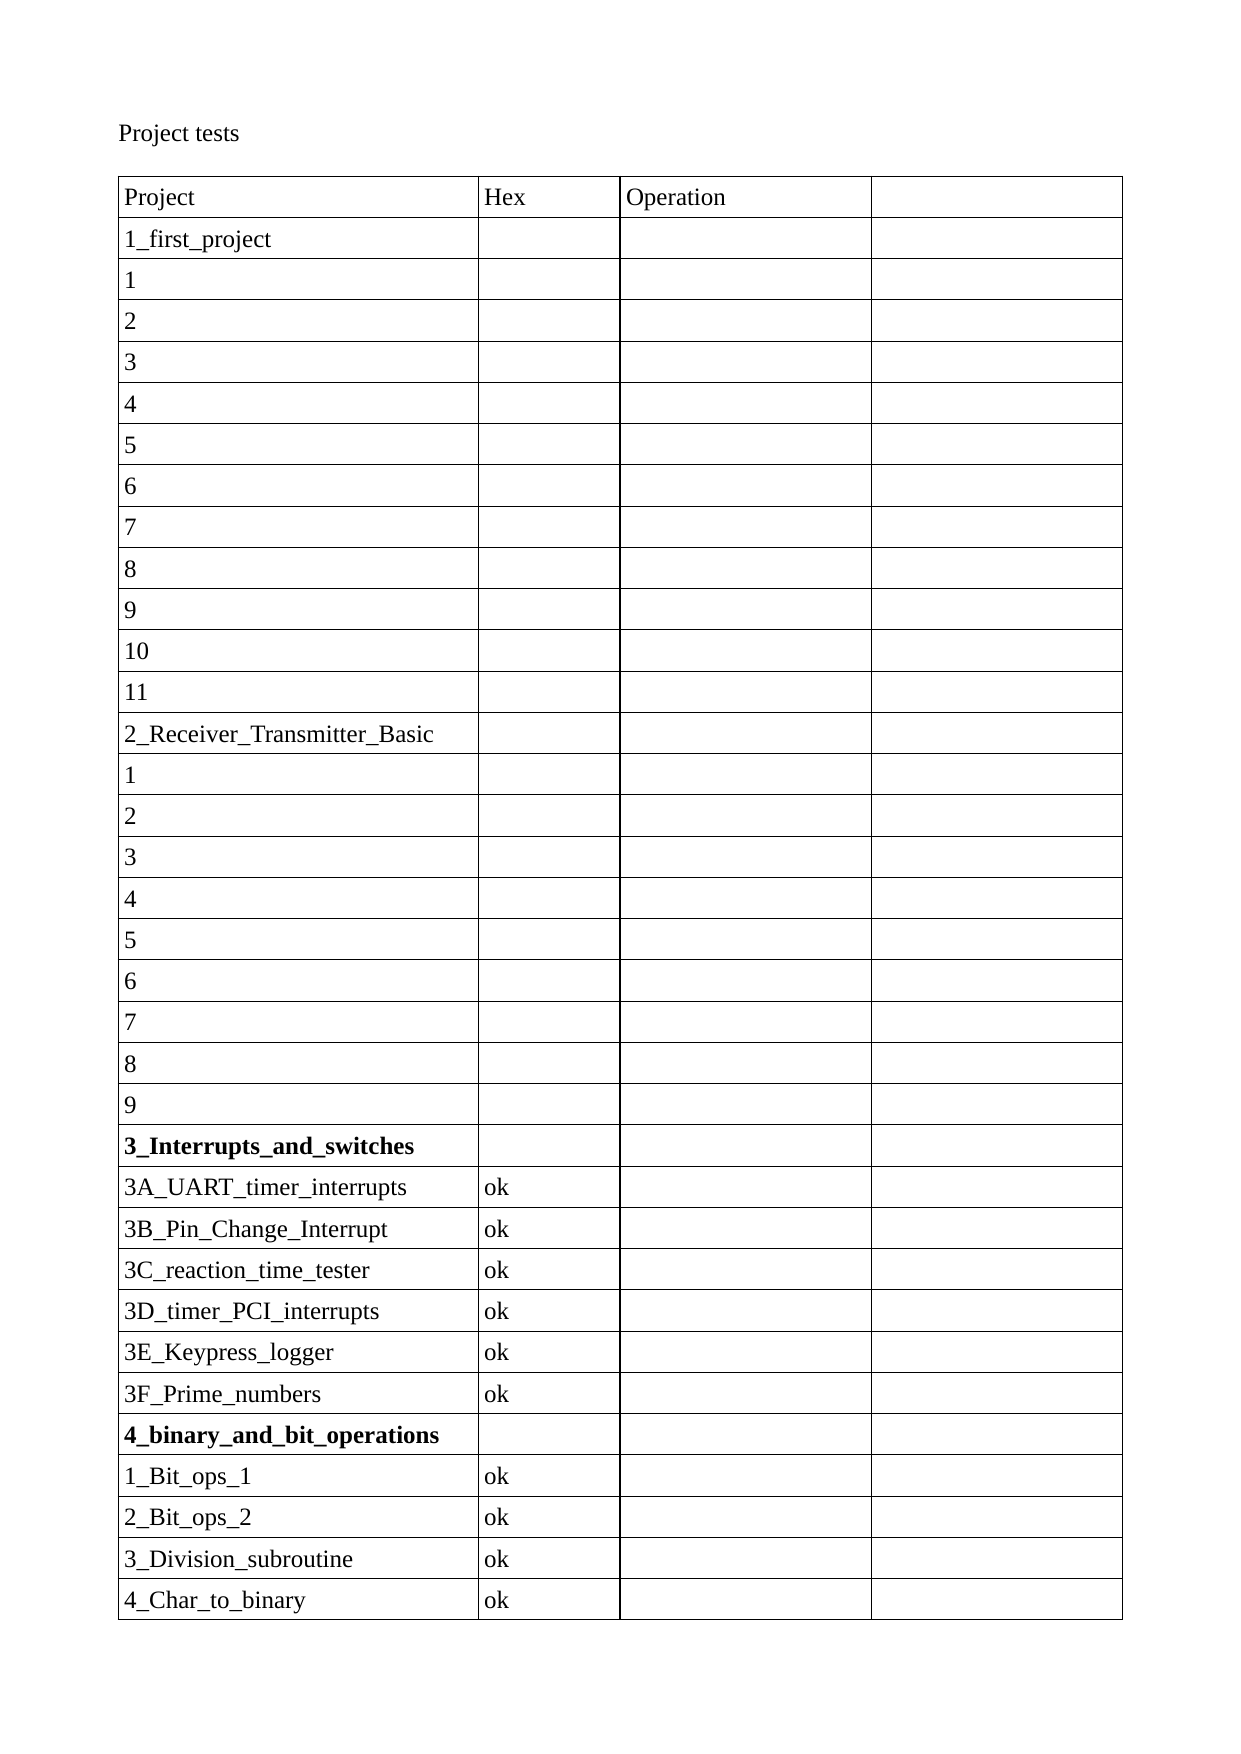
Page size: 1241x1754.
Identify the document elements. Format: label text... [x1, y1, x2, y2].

table_cell 6 [119, 465, 478, 506]
table_cell 11 [119, 672, 478, 712]
table_cell 3_Interrupts_and_switches [119, 1125, 478, 1166]
table_cell 2_Receiver_Transmitter_Basic [119, 713, 478, 753]
table_cell [872, 1579, 1122, 1619]
table_cell [872, 1290, 1122, 1331]
table_cell ok [479, 1332, 619, 1372]
table_cell ok [479, 1579, 619, 1619]
table_cell [621, 259, 871, 299]
table_cell [621, 218, 871, 258]
table_cell [621, 919, 871, 959]
table_cell [479, 837, 619, 877]
table_cell [872, 1084, 1122, 1124]
table_cell [872, 1414, 1122, 1454]
table_cell [479, 259, 619, 299]
text Project tests [118, 118, 1122, 147]
table_cell ok [479, 1455, 619, 1496]
table_cell [872, 1497, 1122, 1537]
table_cell [479, 342, 619, 382]
table_cell [621, 383, 871, 423]
table_cell 3D_timer_PCI_interrupts [119, 1290, 478, 1331]
table_cell 2 [119, 300, 478, 341]
table_cell ok [479, 1249, 619, 1289]
table_cell [621, 1125, 871, 1166]
table_cell 4 [119, 878, 478, 918]
table_cell 3C_reaction_time_tester [119, 1249, 478, 1289]
table_cell [621, 548, 871, 588]
table_cell [479, 548, 619, 588]
table_cell [872, 630, 1122, 671]
table_cell 3A_UART_timer_interrupts [119, 1167, 478, 1207]
table_cell [479, 424, 619, 464]
table_cell 6 [119, 960, 478, 1001]
table_cell [872, 713, 1122, 753]
table_cell ok [479, 1290, 619, 1331]
table_cell [621, 1579, 871, 1619]
table_cell 4 [119, 383, 478, 423]
table_cell [621, 1084, 871, 1124]
table_cell [621, 1167, 871, 1207]
table_cell [479, 672, 619, 712]
table_cell [872, 919, 1122, 959]
table_cell [479, 465, 619, 506]
table_cell 8 [119, 1043, 478, 1083]
table_cell [872, 837, 1122, 877]
table_cell 4_Char_to_binary [119, 1579, 478, 1619]
table_cell [621, 1208, 871, 1248]
table_cell [872, 342, 1122, 382]
table_cell [872, 960, 1122, 1001]
table_cell [621, 507, 871, 547]
table_cell 1_Bit_ops_1 [119, 1455, 478, 1496]
table_cell 1_first_project [119, 218, 478, 258]
table_cell [872, 1249, 1122, 1289]
table_cell [872, 259, 1122, 299]
table_cell [872, 672, 1122, 712]
table_cell 9 [119, 589, 478, 629]
table_cell [621, 878, 871, 918]
table_cell [621, 1332, 871, 1372]
table_cell [479, 1002, 619, 1042]
table_cell [872, 878, 1122, 918]
table_cell [621, 795, 871, 836]
table_cell [621, 589, 871, 629]
table_cell [621, 713, 871, 753]
table_cell [479, 1414, 619, 1454]
table_cell [621, 1290, 871, 1331]
table_cell [872, 1373, 1122, 1413]
table_cell [479, 754, 619, 794]
table_cell [872, 300, 1122, 341]
table_cell 3B_Pin_Change_Interrupt [119, 1208, 478, 1248]
table_cell [621, 342, 871, 382]
table_cell [479, 1043, 619, 1083]
table_cell ok [479, 1497, 619, 1537]
table_header [872, 177, 1122, 217]
table_cell [621, 1373, 871, 1413]
table_cell [872, 507, 1122, 547]
table_cell 1 [119, 259, 478, 299]
table_cell [872, 424, 1122, 464]
table_cell [872, 218, 1122, 258]
table_cell 10 [119, 630, 478, 671]
table_cell [479, 878, 619, 918]
table_cell [621, 424, 871, 464]
table_cell 1 [119, 754, 478, 794]
table_cell 3_Division_subroutine [119, 1538, 478, 1578]
table_cell [621, 1414, 871, 1454]
table_cell 7 [119, 1002, 478, 1042]
table_cell [621, 1497, 871, 1537]
table_cell [872, 754, 1122, 794]
table_cell [621, 630, 871, 671]
table_cell [621, 1538, 871, 1578]
table_cell [872, 1167, 1122, 1207]
table_cell 2_Bit_ops_2 [119, 1497, 478, 1537]
table_cell [479, 218, 619, 258]
table_cell ok [479, 1208, 619, 1248]
table_cell [621, 837, 871, 877]
table_cell [872, 548, 1122, 588]
table_cell [872, 1043, 1122, 1083]
table_cell 3F_Prime_numbers [119, 1373, 478, 1413]
table_cell [621, 1043, 871, 1083]
table_cell 5 [119, 919, 478, 959]
table_cell [872, 1455, 1122, 1496]
table_cell [872, 1002, 1122, 1042]
table_cell [479, 960, 619, 1001]
table_cell [872, 795, 1122, 836]
table_cell [621, 1002, 871, 1042]
table_cell [621, 1455, 871, 1496]
table_cell [621, 754, 871, 794]
table_header Project [119, 177, 478, 217]
table_cell [621, 672, 871, 712]
table_cell 5 [119, 424, 478, 464]
table_cell 3E_Keypress_logger [119, 1332, 478, 1372]
table_cell [621, 465, 871, 506]
table_cell ok [479, 1373, 619, 1413]
table_cell [479, 589, 619, 629]
table_header Hex [479, 177, 619, 217]
table_cell [872, 465, 1122, 506]
table_cell 9 [119, 1084, 478, 1124]
table_cell [872, 1208, 1122, 1248]
table_header Operation [621, 177, 871, 217]
table_cell [479, 383, 619, 423]
table_cell [479, 713, 619, 753]
table_cell [872, 383, 1122, 423]
table_cell [479, 1125, 619, 1166]
table_cell [479, 300, 619, 341]
table_cell [479, 630, 619, 671]
table_cell [479, 919, 619, 959]
table_cell [479, 1084, 619, 1124]
table_cell [872, 589, 1122, 629]
table_cell 3 [119, 342, 478, 382]
table_cell 3 [119, 837, 478, 877]
table_cell [479, 795, 619, 836]
table_cell ok [479, 1167, 619, 1207]
table_cell [621, 300, 871, 341]
table_cell 2 [119, 795, 478, 836]
table_cell 8 [119, 548, 478, 588]
table_cell ok [479, 1538, 619, 1578]
table_cell [621, 960, 871, 1001]
table_cell 4_binary_and_bit_operations [119, 1414, 478, 1454]
table_cell 7 [119, 507, 478, 547]
table_cell [872, 1332, 1122, 1372]
table_cell [621, 1249, 871, 1289]
table_cell [872, 1538, 1122, 1578]
table_cell [479, 507, 619, 547]
table_cell [872, 1125, 1122, 1166]
